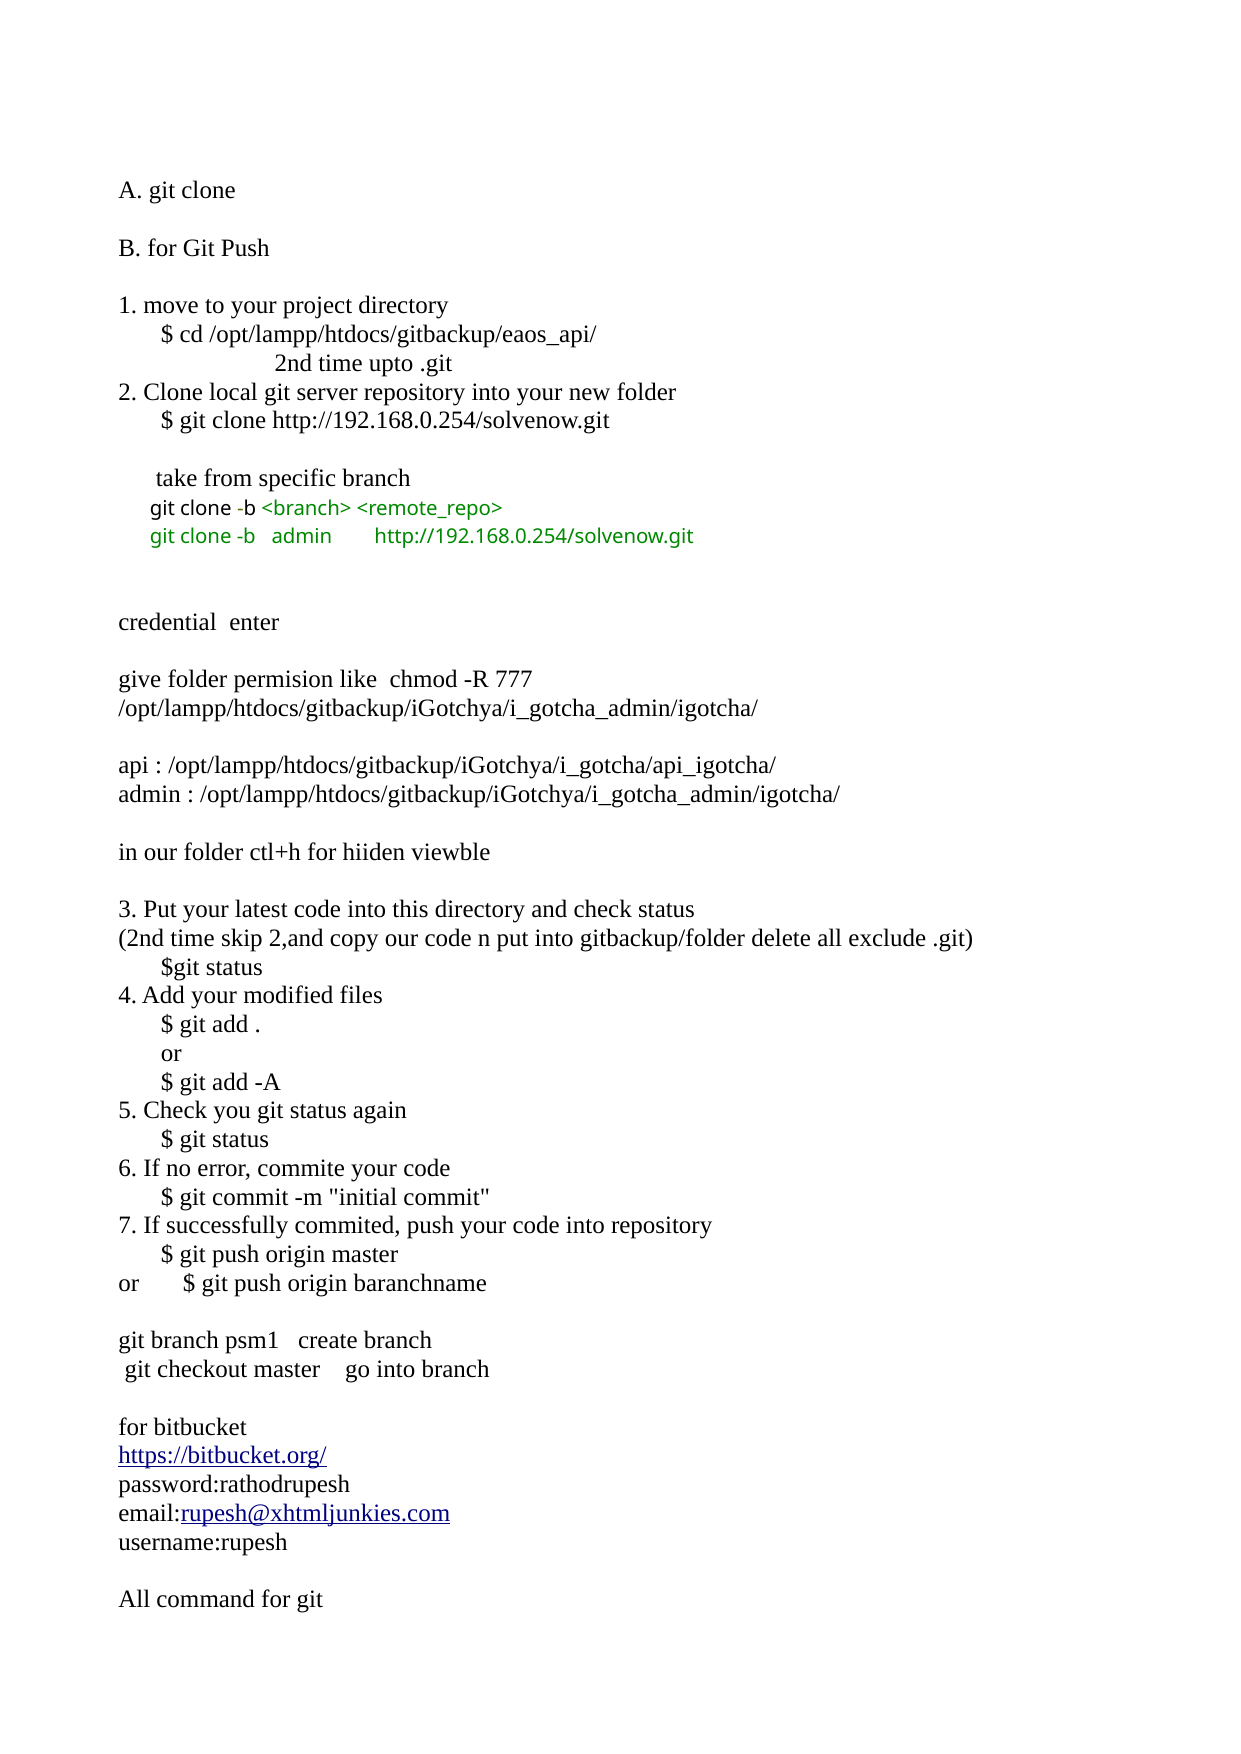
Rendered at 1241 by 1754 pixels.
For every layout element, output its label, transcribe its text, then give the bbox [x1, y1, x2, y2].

text 2. Clone local git server repository into your new folder [118, 377, 1122, 406]
text $ git clone http://192.168.0.254/solvenow.git [118, 406, 1122, 434]
text $ git push origin master [118, 1239, 1122, 1268]
text https://bitbucket.org/ [118, 1441, 1122, 1469]
text give folder permision like chmod -R 777 /opt/lampp/htdocs/gitbackup/iGotchya/i_gotcha_admin/igotcha/ [118, 664, 1122, 722]
text 5. Check you git status again [118, 1096, 1122, 1124]
text B. for Git Push [118, 233, 1122, 262]
text in our folder ctl+h for hiiden viewble [118, 837, 1122, 866]
text take from specific branch [118, 463, 1122, 492]
text or [118, 1038, 1122, 1067]
text git checkout master go into branch [118, 1354, 1122, 1383]
text 7. If successfully commited, push your code into repository [118, 1211, 1122, 1239]
text $ git status [118, 1124, 1122, 1153]
text credential enter [118, 579, 1122, 636]
text 3. Put your latest code into this directory and check status [118, 894, 1122, 923]
text email:rupesh@xhtmljunkies.com [118, 1498, 1122, 1527]
text 1. move to your project directory [118, 291, 1122, 319]
text $ git add . [118, 1009, 1122, 1038]
text 2nd time upto .git [118, 348, 1122, 377]
text $ git add -A [118, 1067, 1122, 1096]
text username:rupesh [118, 1527, 1122, 1556]
text $ git commit -m "initial commit" [118, 1182, 1122, 1211]
text git clone -b <branch> <remote_repo> [118, 492, 1122, 521]
text for bitbucket [118, 1412, 1122, 1441]
text A. git clone [118, 176, 1122, 204]
text $git status [118, 952, 1122, 981]
text api : /opt/lampp/htdocs/gitbackup/iGotchya/i_gotcha/api_igotcha/ [118, 751, 1122, 779]
text git clone -b admin http://192.168.0.254/solvenow.git [118, 521, 1122, 550]
text password:rathodrupesh [118, 1469, 1122, 1498]
text admin : /opt/lampp/htdocs/gitbackup/iGotchya/i_gotcha_admin/igotcha/ [118, 779, 1122, 808]
text 4. Add your modified files [118, 981, 1122, 1009]
text (2nd time skip 2,and copy our code n put into gitbackup/folder delete all exclude .git) [118, 923, 1122, 952]
text or $ git push origin baranchname [118, 1268, 1122, 1297]
text 6. If no error, commite your code [118, 1153, 1122, 1182]
text $ cd /opt/lampp/htdocs/gitbackup/eaos_api/ [118, 319, 1122, 348]
text All command for git [118, 1584, 1122, 1613]
text git branch psm1 create branch [118, 1326, 1122, 1354]
